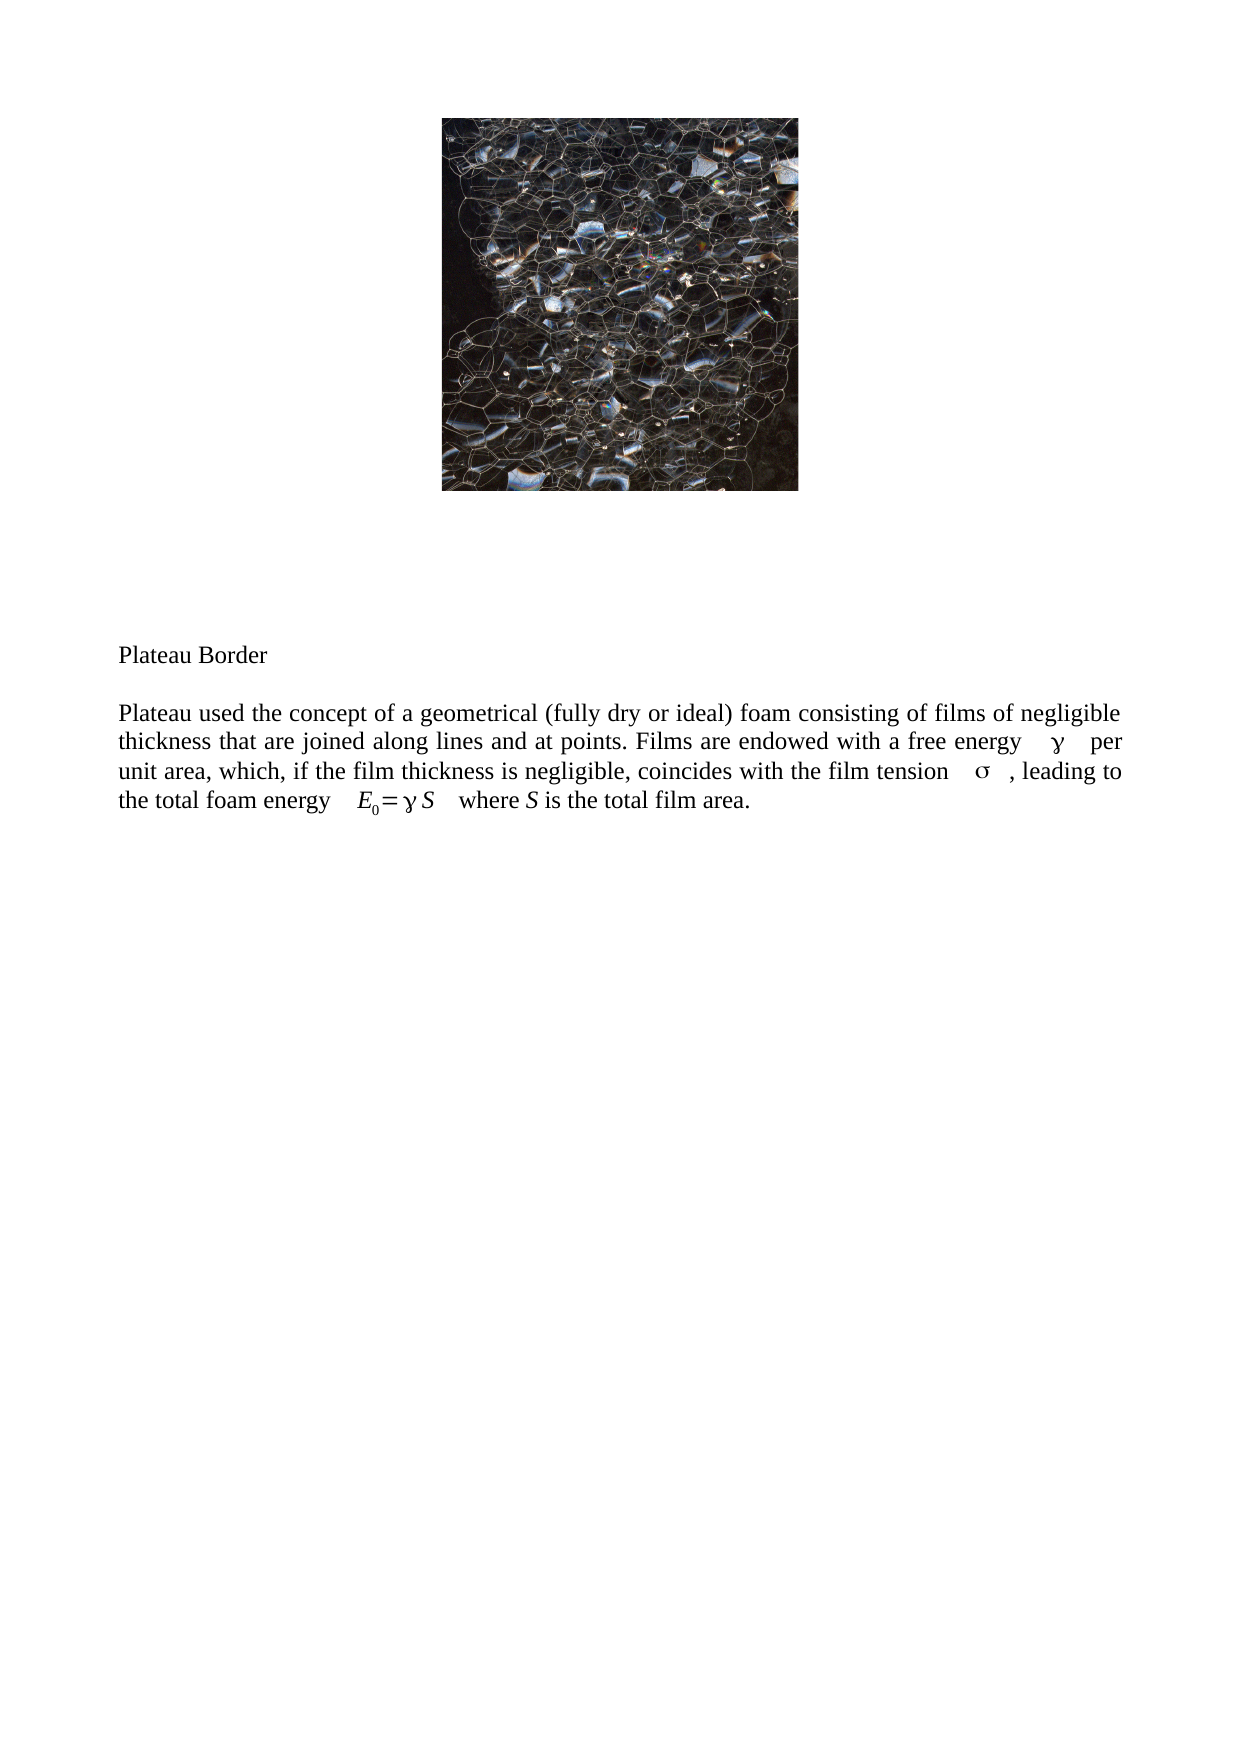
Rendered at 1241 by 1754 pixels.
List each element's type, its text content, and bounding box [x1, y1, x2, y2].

text Plateau used the concept of a geometrical (fully dry or ideal) foam consisting of films of negligible thickness that are joined along lines and at points. Films are endowed with a free energy per unit area, which, if the film thickness is negligible, coincides with the film tension , leading to the total foam energy where S is the total film area. [118, 698, 1122, 817]
picture [441, 118, 799, 491]
text Plateau Border [118, 640, 1122, 669]
